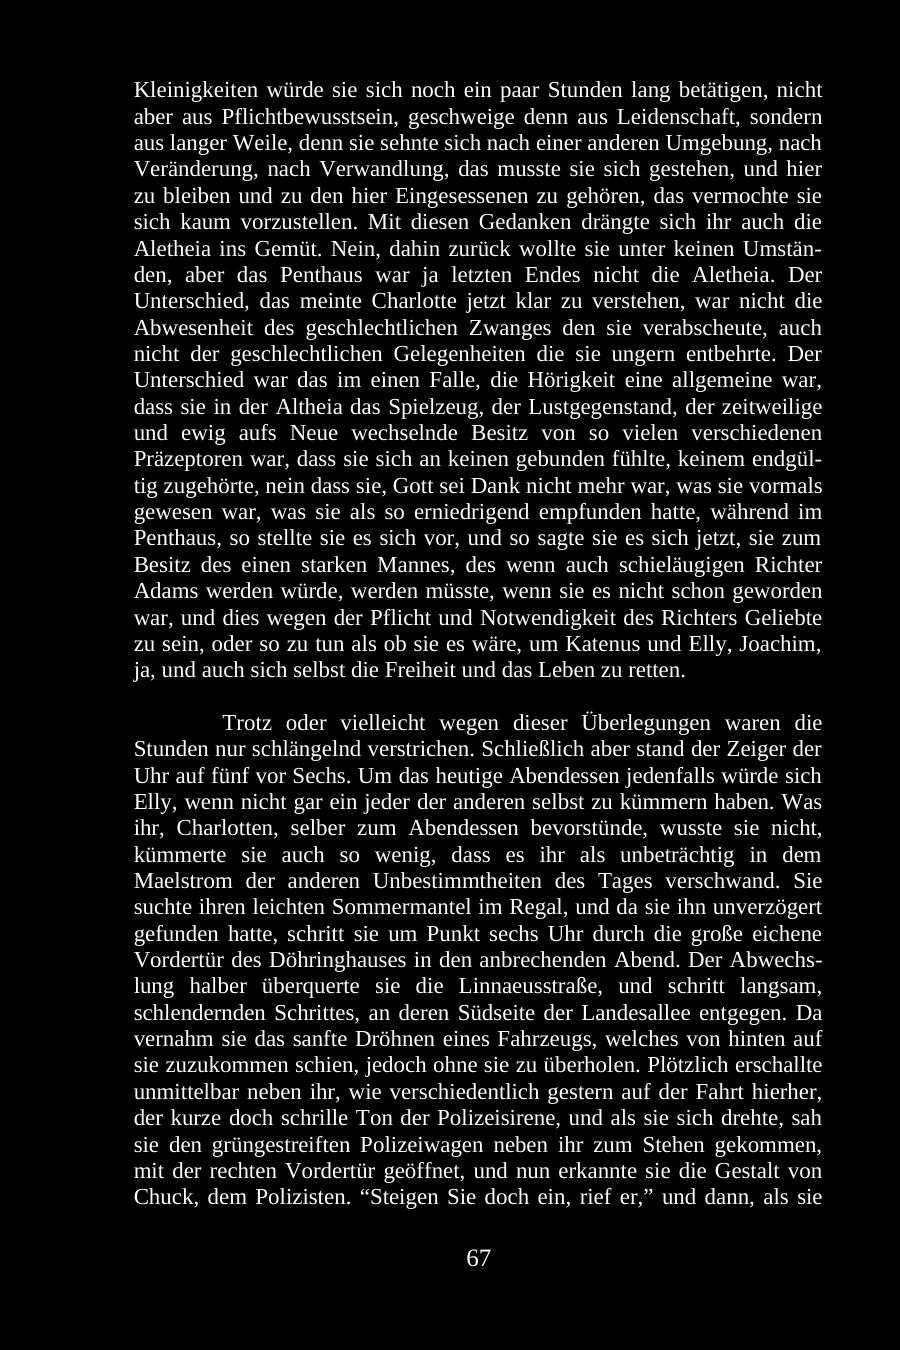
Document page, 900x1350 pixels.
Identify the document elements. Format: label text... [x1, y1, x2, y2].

text Kleinigkeiten würde sie sich noch ein paar Stunden lang betätigen, nicht aber aus Pflichtbewusstsein, geschweige denn aus Leidenschaft, sondern aus langer Weile, denn sie sehnte sich nach einer anderen Umgebung, nach Veränderung, nach Verwandlung, das musste sie sich gestehen, und hier zu bleiben und zu den hier Eingesessenen zu gehören, das vermochte sie sich kaum vorzustellen. Mit diesen Gedanken drängte sich ihr auch die Aletheia ins Gemüt. Nein, dahin zurück wollte sie unter keinen Umstän-den, aber das Penthaus war ja letzten Endes nicht die Aletheia. Der Unterschied, das meinte Charlotte jetzt klar zu verstehen, war nicht die Abwesenheit des geschlechtlichen Zwanges den sie verabscheute, auch nicht der geschlechtlichen Gelegenheiten die sie ungern entbehrte. Der Unterschied war das im einen Falle, die Hörigkeit eine allgemeine war, dass sie in der Altheia das Spielzeug, der Lustgegenstand, der zeitweilige und ewig aufs Neue wechselnde Besitz von so vielen verschiedenen Präzeptoren war, dass sie sich an keinen gebunden fühlte, keinem endgül-tig zugehörte, nein dass sie, Gott sei Dank nicht mehr war, was sie vormals gewesen war, was sie als so erniedrigend empfunden hatte, während im Penthaus, so stellte sie es sich vor, und so sagte sie es sich jetzt, sie zum Besitz des einen starken Mannes, des wenn auch schieläugigen Richter Adams werden würde, werden müsste, wenn sie es nicht schon geworden war, und dies wegen der Pflicht und Notwendigkeit des Richters Geliebte zu sein, oder so zu tun als ob sie es wäre, um Katenus und Elly, Joachim, ja, und auch sich selbst die Freiheit und das Leben zu retten. [133, 76, 823, 683]
text Trotz oder vielleicht wegen dieser Überlegungen waren die Stunden nur schlängelnd verstrichen. Schließlich aber stand der Zeiger der Uhr auf fünf vor Sechs. Um das heutige Abendessen jedenfalls würde sich Elly, wenn nicht gar ein jeder der anderen selbst zu kümmern haben. Was ihr, Charlotten, selber zum Abendessen bevorstünde, wusste sie nicht, kümmerte sie auch so wenig, dass es ihr als unbeträchtig in dem Maelstrom der anderen Unbestimmtheiten des Tages verschwand. Sie suchte ihren leichten Sommermantel im Regal, und da sie ihn unverzögert gefunden hatte, schritt sie um Punkt sechs Uhr durch die große eichene Vordertür des Döhringhauses in den anbrechenden Abend. Der Abwechs-lung halber überquerte sie die Linnaeusstraße, und schritt langsam, schlendernden Schrittes, an deren Südseite der Landesallee entgegen. Da vernahm sie das sanfte Dröhnen eines Fahrzeugs, welches von hinten auf sie zuzukommen schien, jedoch ohne sie zu überholen. Plötzlich erschallte unmittelbar neben ihr, wie verschiedentlich gestern auf der Fahrt hierher, der kurze doch schrille Ton der Polizeisirene, und als sie sich drehte, sah sie den grüngestreiften Polizeiwagen neben ihr zum Stehen gekommen, mit der rechten Vordertür geöffnet, und nun erkannte sie die Gestalt von Chuck, dem Polizisten. “Steigen Sie doch ein, rief er,” und dann, als sie [133, 709, 823, 1210]
